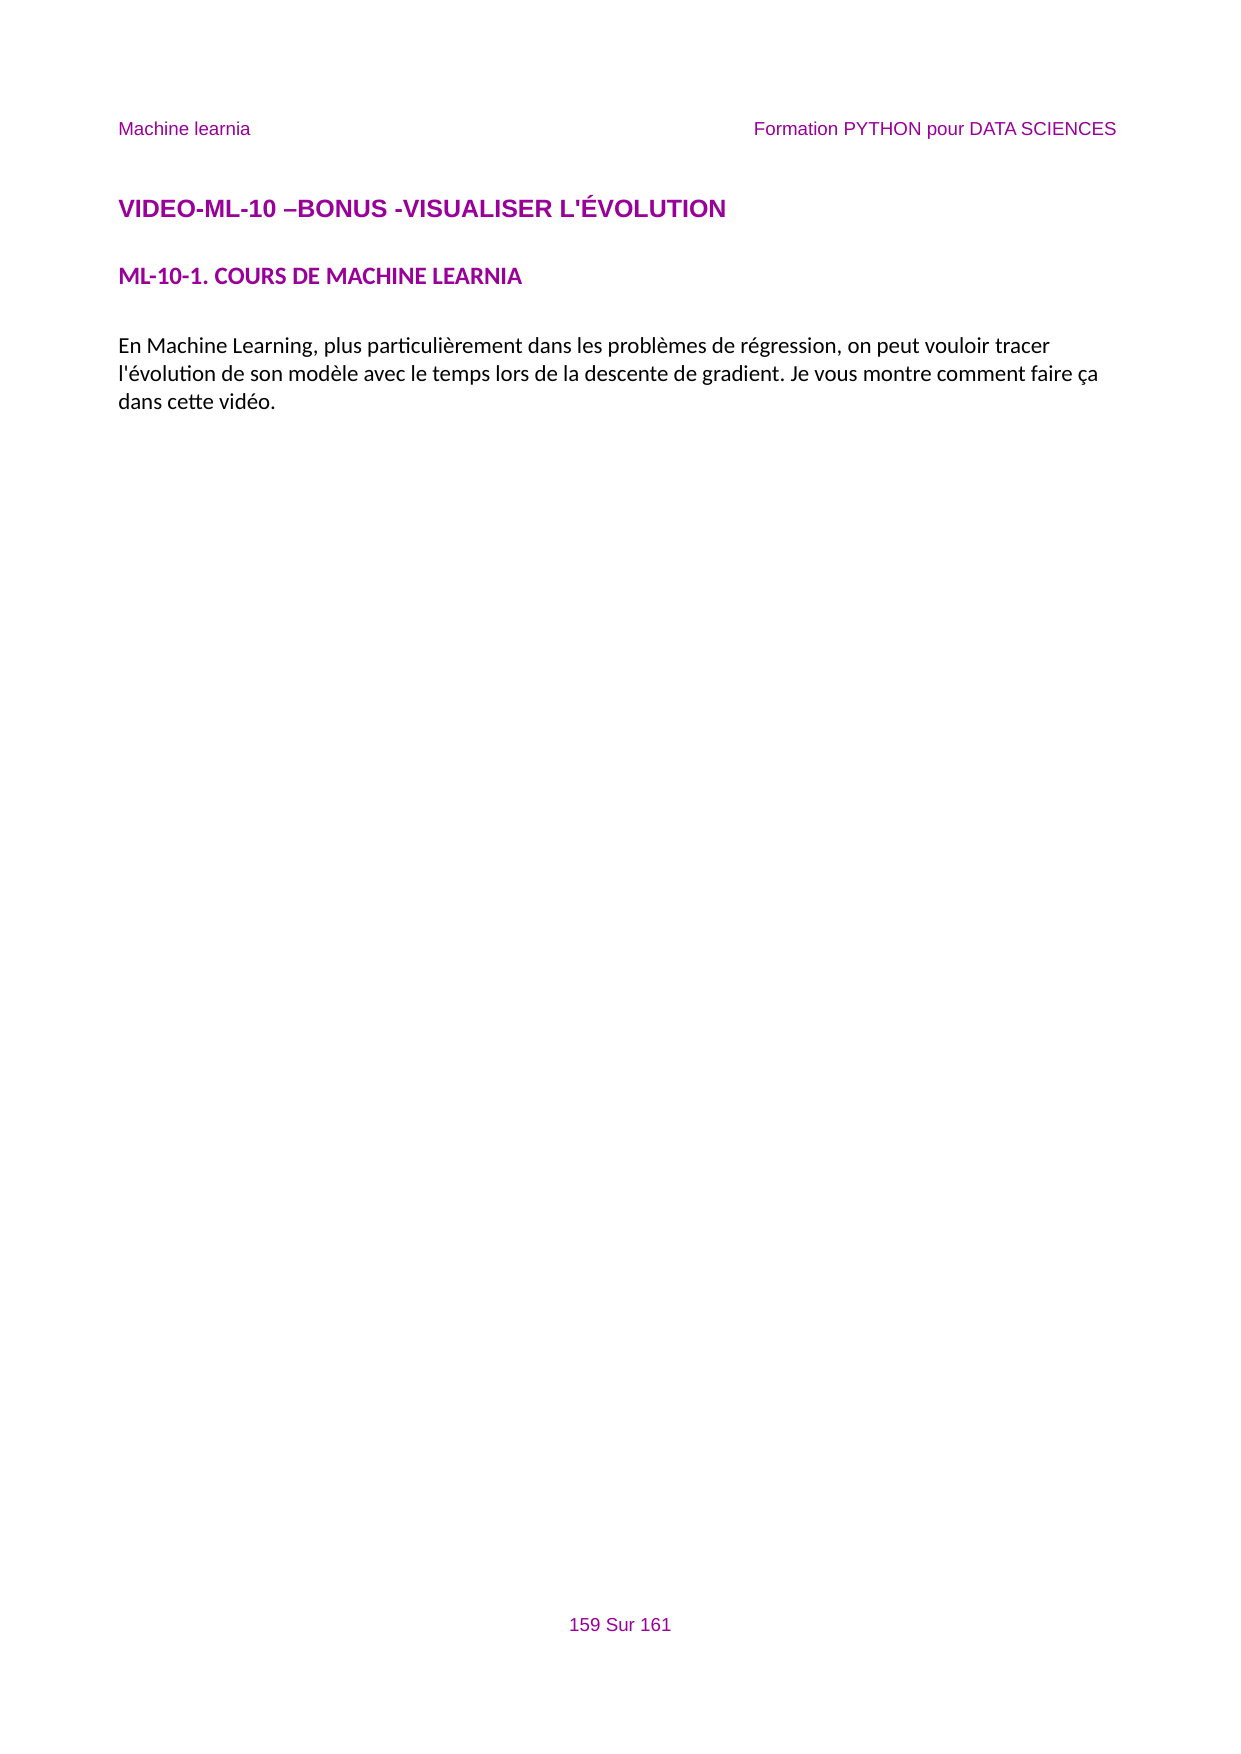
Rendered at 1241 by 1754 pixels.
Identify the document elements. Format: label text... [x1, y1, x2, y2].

text En Machine Learning, plus particulièrement dans les problèmes de régression, on peut vouloir tracer l'évolution de son modèle avec le temps lors de la descente de gradient. Je vous montre comment faire ça dans cette vidéo. [118, 331, 1122, 416]
subtitle ML-10-1. COURS DE MACHINE LEARNIA [118, 260, 1122, 291]
subtitle VIDEO-ML-10 –BONUS -VISUALISER L'ÉVOLUTION [118, 194, 1122, 223]
